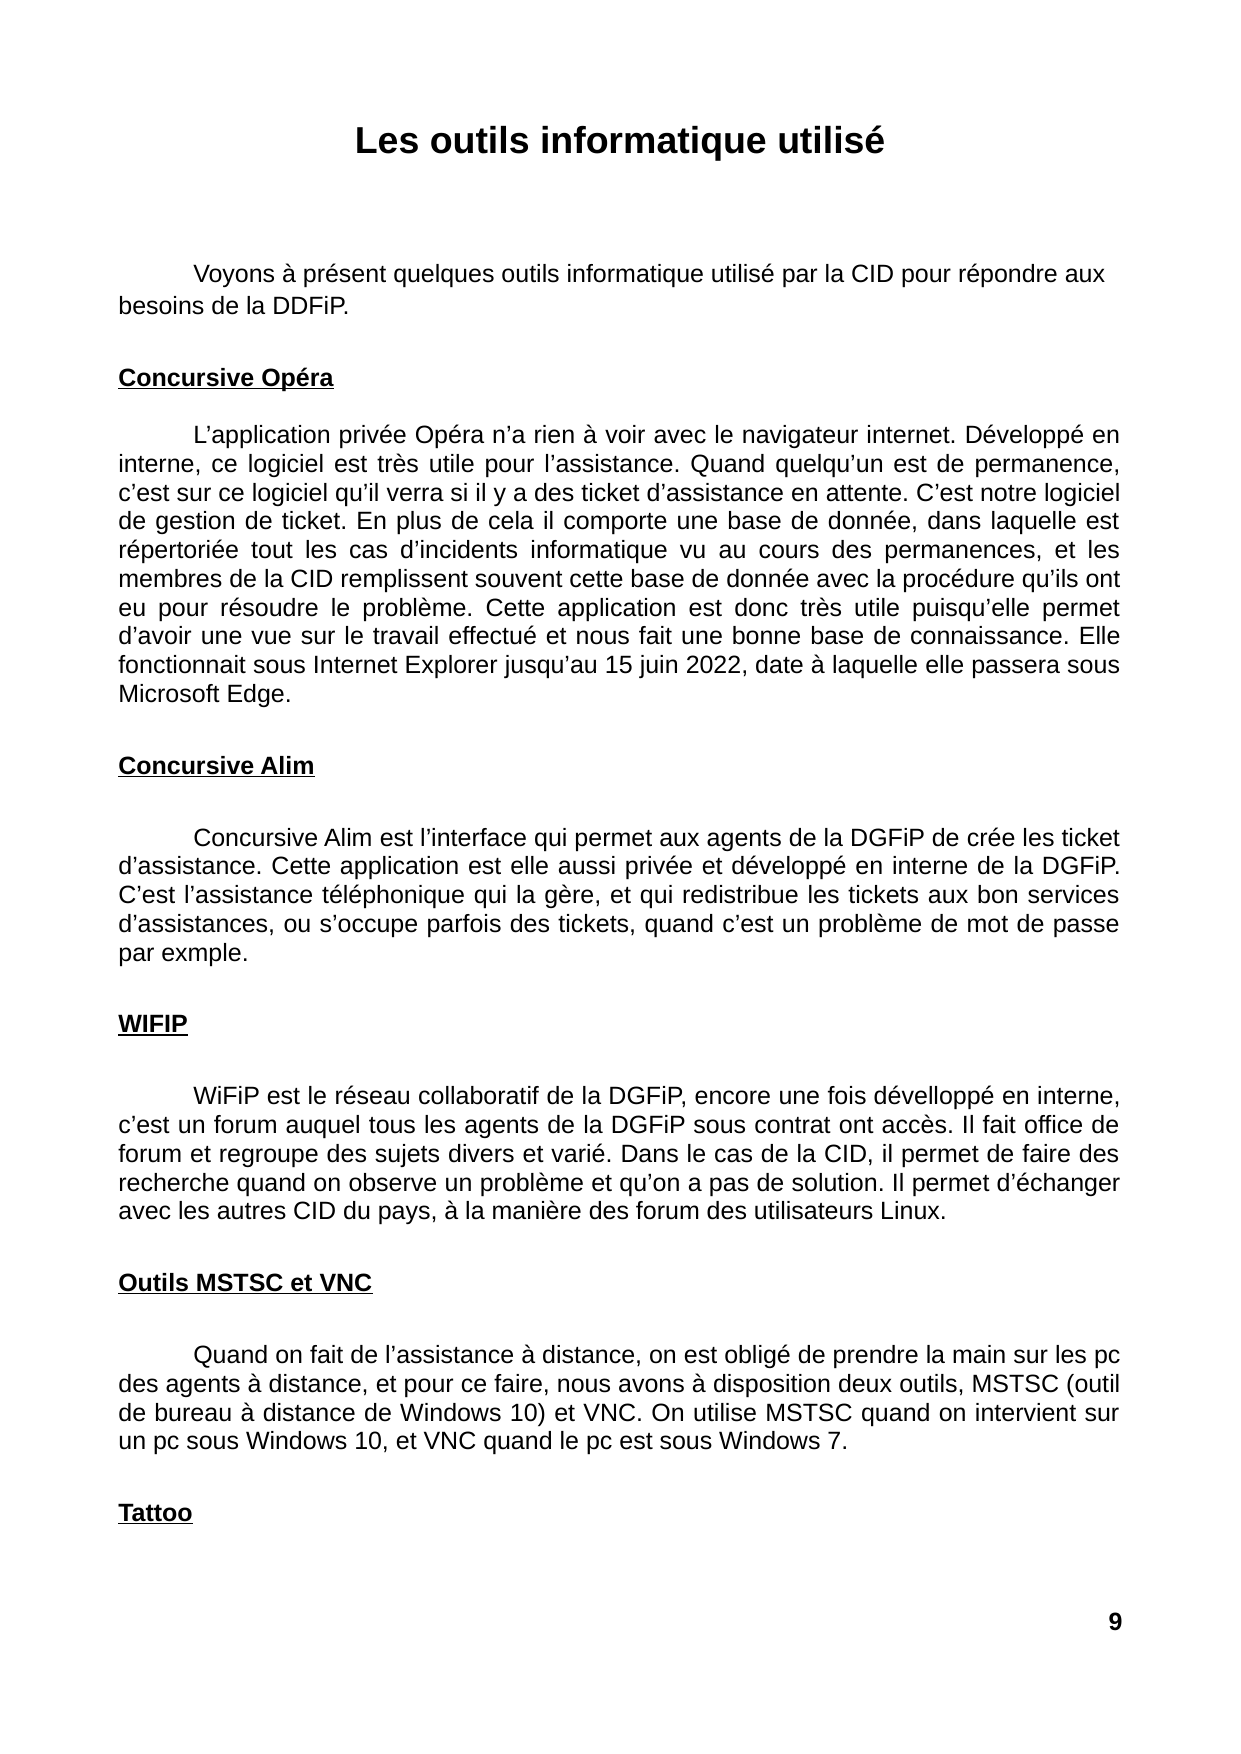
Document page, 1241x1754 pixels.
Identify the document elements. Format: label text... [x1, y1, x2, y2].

text Voyons à présent quelques outils informatique utilisé par la CID pour répondre aux besoins de la DDFiP. [118, 247, 1122, 319]
text Concursive Opéra [118, 362, 1122, 391]
text Outils MSTSC et VNC [118, 1268, 1122, 1297]
text Tattoo [118, 1498, 1122, 1527]
text Les outils informatique utilisé [118, 118, 1122, 161]
text WIFIP [118, 1009, 1122, 1038]
text Concursive Alim [118, 751, 1122, 779]
text WiFiP est le réseau collaboratif de la DGFiP, encore une fois dévelloppé en interne, c’est un forum auquel tous les agents de la DGFiP sous contrat ont accès. Il fait office de forum et regroupe des sujets divers et varié. Dans le cas de la CID, il permet de faire des recherche quand on observe un problème et qu’on a pas de solution. Il permet d’échanger avec les autres CID du pays, à la manière des forum des utilisateurs Linux. [118, 1081, 1122, 1225]
text Quand on fait de l’assistance à distance, on est obligé de prendre la main sur les pc des agents à distance, et pour ce faire, nous avons à disposition deux outils, MSTSC (outil de bureau à distance de Windows 10) et VNC. On utilise MSTSC quand on intervient sur un pc sous Windows 10, et VNC quand le pc est sous Windows 7. [118, 1340, 1122, 1455]
text L’application privée Opéra n’a rien à voir avec le navigateur internet. Développé en interne, ce logiciel est très utile pour l’assistance. Quand quelqu’un est de permanence, c’est sur ce logiciel qu’il verra si il y a des ticket d’assistance en attente. C’est notre logiciel de gestion de ticket. En plus de cela il comporte une base de donnée, dans laquelle est répertoriée tout les cas d’incidents informatique vu au cours des permanences, et les membres de la CID remplissent souvent cette base de donnée avec la procédure qu’ils ont eu pour résoudre le problème. Cette application est donc très utile puisqu’elle permet d’avoir une vue sur le travail effectué et nous fait une bonne base de connaissance. Elle fonctionnait sous Internet Explorer jusqu’au 15 juin 2022, date à laquelle elle passera sous Microsoft Edge. [118, 420, 1122, 707]
text Concursive Alim est l’interface qui permet aux agents de la DGFiP de crée les ticket d’assistance. Cette application est elle aussi privée et développé en interne de la DGFiP. C’est l’assistance téléphonique qui la gère, et qui redistribue les tickets aux bon services d’assistances, ou s’occupe parfois des tickets, quand c’est un problème de mot de passe par exmple. [118, 822, 1122, 966]
